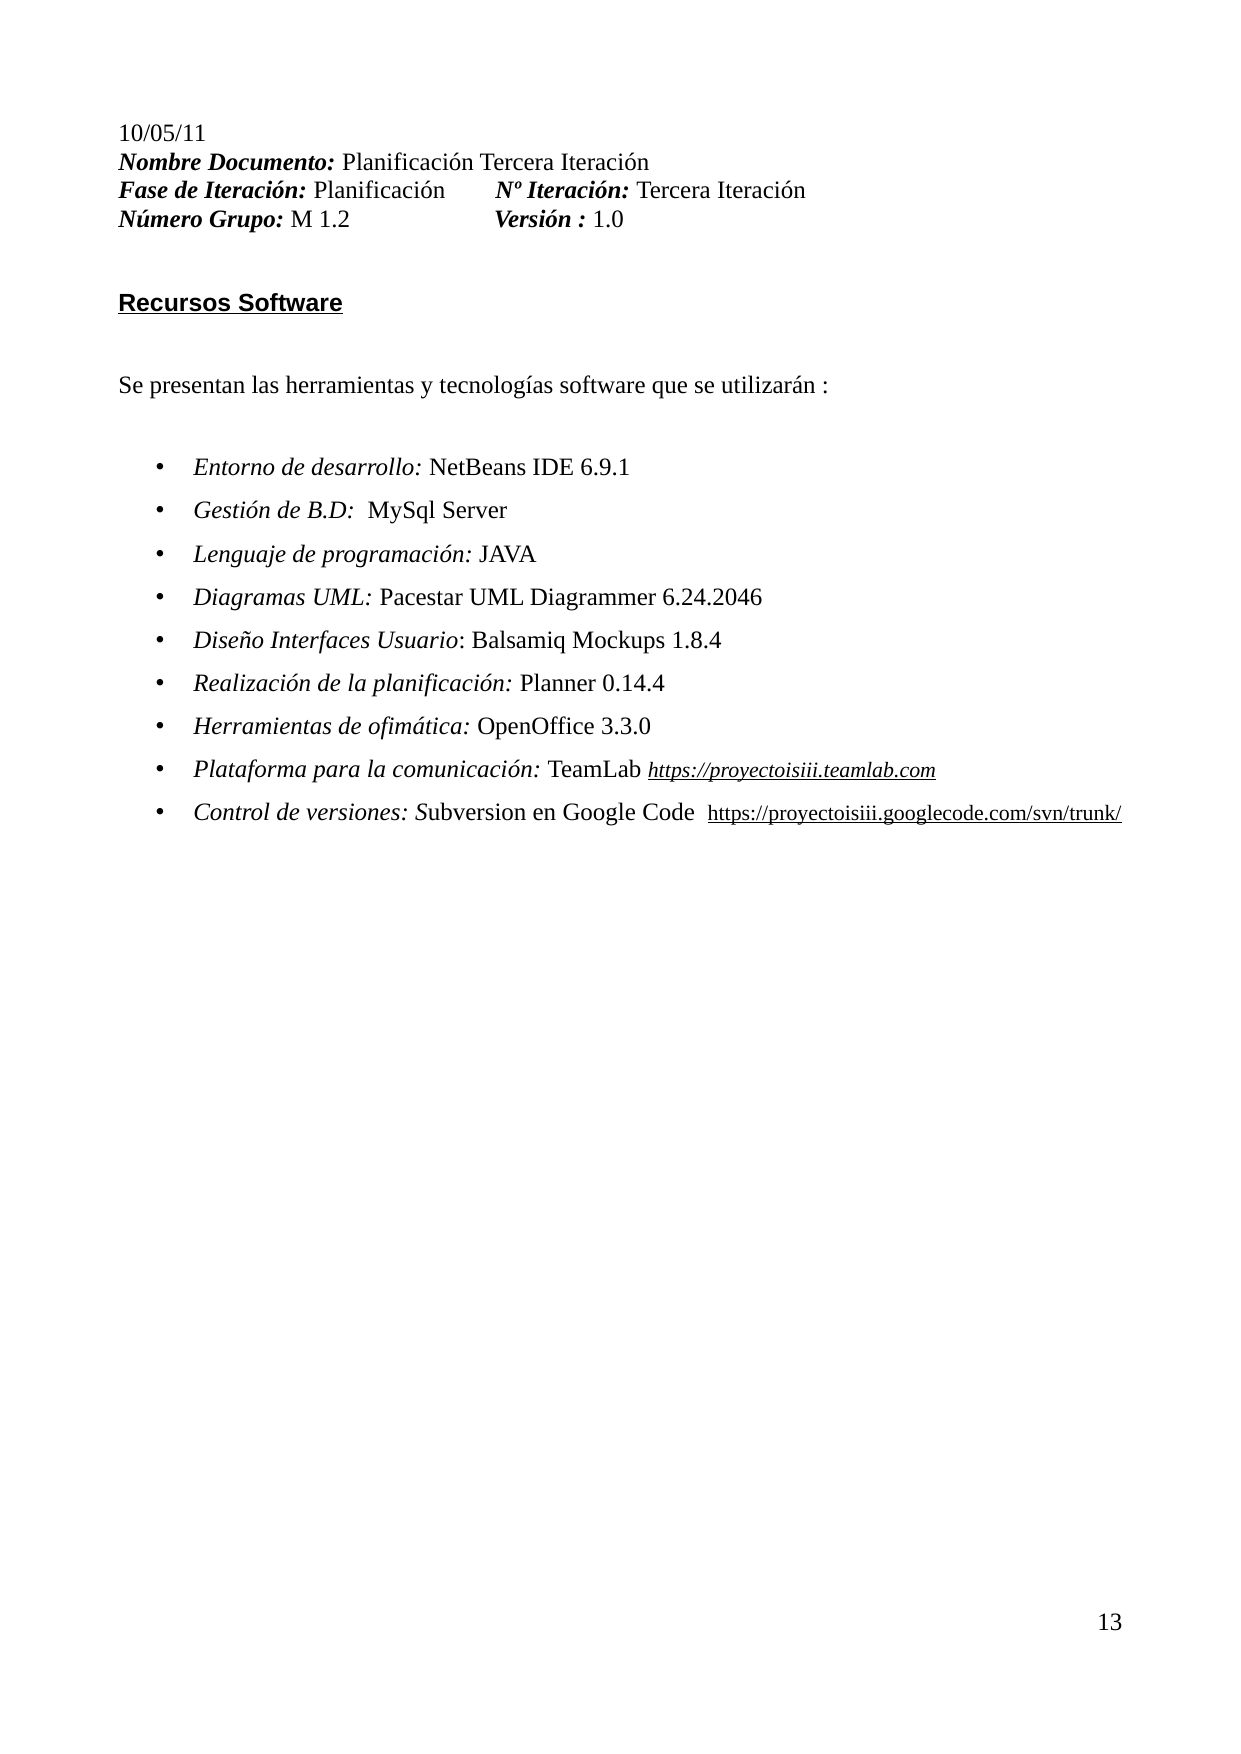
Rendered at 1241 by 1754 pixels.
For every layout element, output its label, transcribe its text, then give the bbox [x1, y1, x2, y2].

list Realización de la planificación: Planner 0.14.4 [156, 668, 1122, 697]
list Lenguaje de programación: JAVA [156, 539, 1122, 567]
list Diseño Interfaces Usuario: Balsamiq Mockups 1.8.4 [156, 625, 1122, 654]
list Plataforma para la comunicación: TeamLab https://proyectoisiii.teamlab.com [156, 754, 1122, 783]
list Control de versiones: Subversion en Google Code https://proyectoisiii.googlecode.com/svn/trunk/ [156, 797, 1122, 826]
list Entorno de desarrollo: NetBeans IDE 6.9.1 [156, 452, 1122, 481]
list Gestión de B.D: MySql Server [156, 496, 1122, 524]
list Herramientas de ofimática: OpenOffice 3.3.0 [156, 711, 1122, 740]
text Se presentan las herramientas y tecnologías software que se utilizarán : [118, 370, 1122, 399]
list Diagramas UML: Pacestar UML Diagrammer 6.24.2046 [156, 582, 1122, 611]
subtitle Recursos Software [118, 288, 1122, 316]
